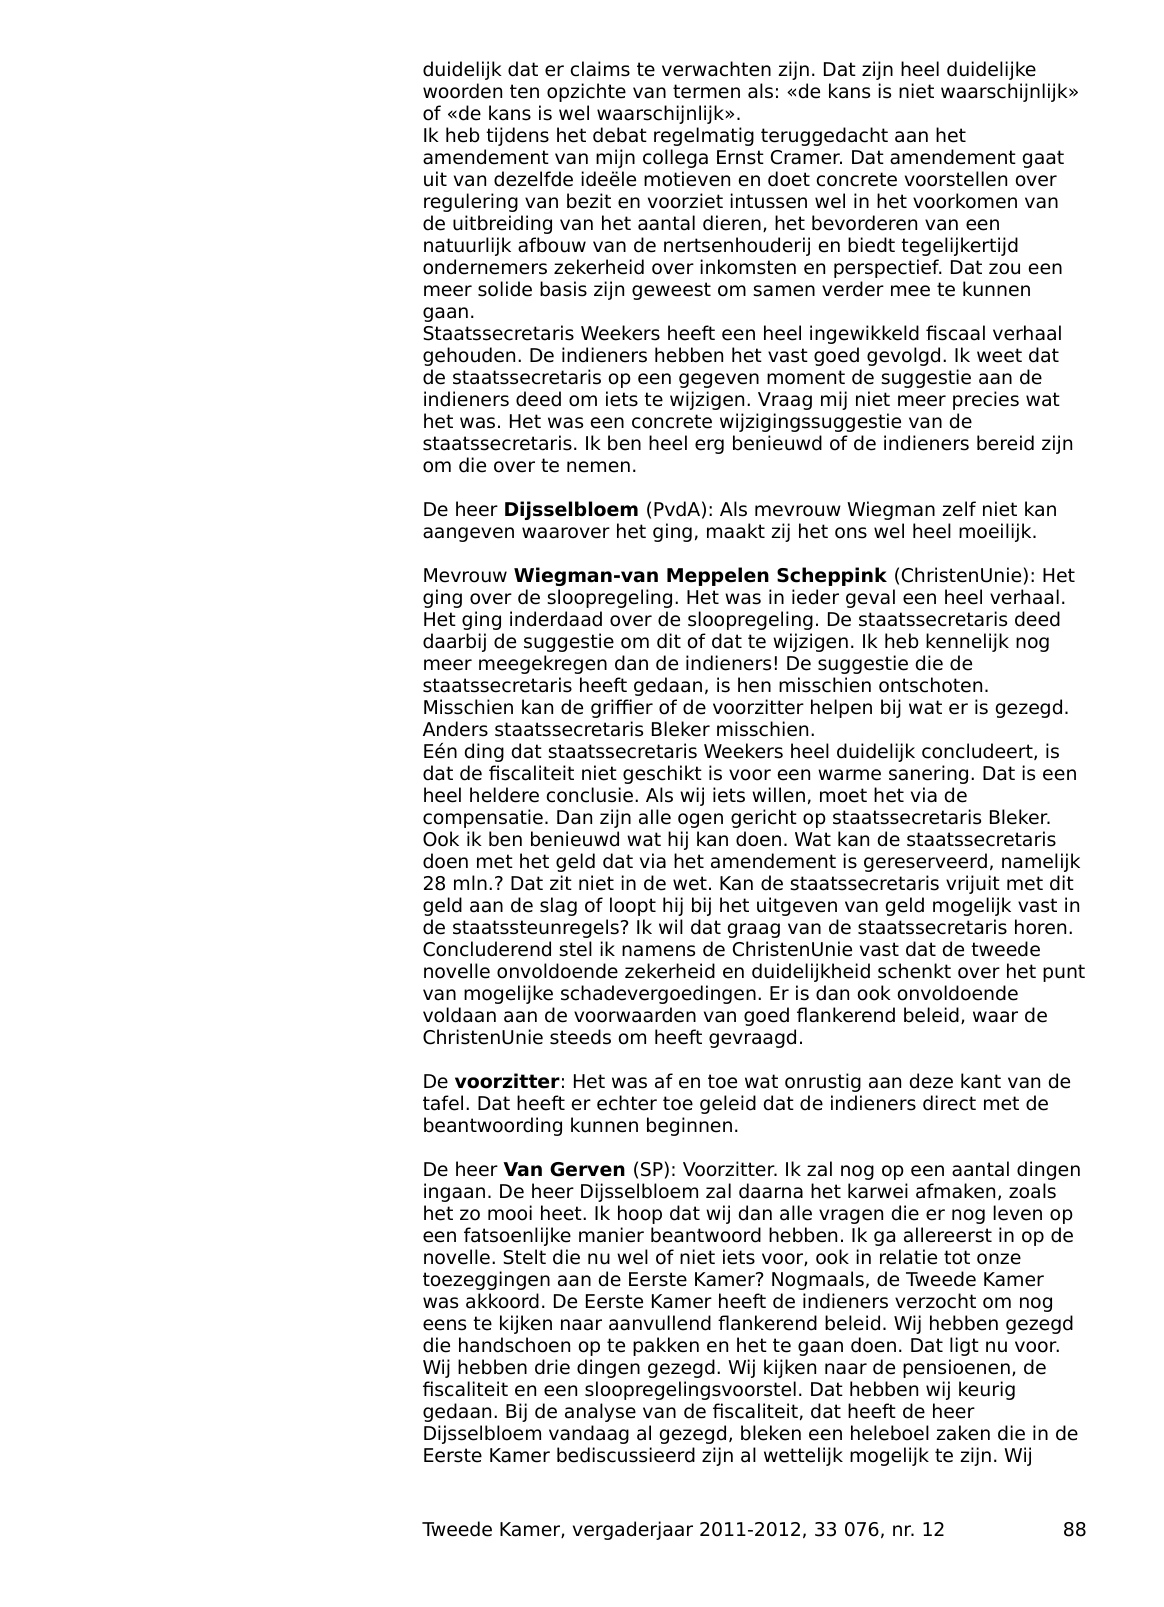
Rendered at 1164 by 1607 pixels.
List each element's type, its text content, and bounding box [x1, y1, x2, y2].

text Staatssecretaris Weekers heeft een heel ingewikkeld fiscaal verhaal gehouden. De indieners hebben het vast goed gevolgd. Ik weet dat de staatssecretaris op een gegeven moment de suggestie aan de indieners deed om iets te wijzigen. Vraag mij niet meer precies wat het was. Het was een concrete wijzigingssuggestie van de staatssecretaris. Ik ben heel erg benieuwd of de indieners bereid zijn om die over te nemen. [422, 323, 1087, 477]
text Eén ding dat staatssecretaris Weekers heel duidelijk concludeert, is dat de fiscaliteit niet geschikt is voor een warme sanering. Dat is een heel heldere conclusie. Als wij iets willen, moet het via de compensatie. Dan zijn alle ogen gericht op staatssecretaris Bleker. Ook ik ben benieuwd wat hij kan doen. Wat kan de staatssecretaris doen met het geld dat via het amendement is gereserveerd, namelijk 28 mln.? Dat zit niet in de wet. Kan de staatssecretaris vrijuit met dit geld aan de slag of loopt hij bij het uitgeven van geld mogelijk vast in de staatssteunregels? Ik wil dat graag van de staatssecretaris horen. [422, 741, 1087, 939]
text De heer Dijsselbloem (PvdA): Als mevrouw Wiegman zelf niet kan aangeven waarover het ging, maakt zij het ons wel heel moeilijk. [422, 499, 1087, 543]
text De voorzitter: Het was af en toe wat onrustig aan deze kant van de tafel. Dat heeft er echter toe geleid dat de indieners direct met de beantwoording kunnen beginnen. [422, 1071, 1087, 1137]
text Concluderend stel ik namens de ChristenUnie vast dat de tweede novelle onvoldoende zekerheid en duidelijkheid schenkt over het punt van mogelijke schadevergoedingen. Er is dan ook onvoldoende voldaan aan de voorwaarden van goed flankerend beleid, waar de ChristenUnie steeds om heeft gevraagd. [422, 939, 1087, 1048]
text Mevrouw Wiegman-van Meppelen Scheppink (ChristenUnie): Het ging over de sloopregeling. Het was in ieder geval een heel verhaal. Het ging inderdaad over de sloopregeling. De staatssecretaris deed daarbij de suggestie om dit of dat te wijzigen. Ik heb kennelijk nog meer meegekregen dan de indieners! De suggestie die de staatssecretaris heeft gedaan, is hen misschien ontschoten. Misschien kan de griffier of de voorzitter helpen bij wat er is gezegd. Anders staatssecretaris Bleker misschien. [422, 565, 1087, 741]
text Ik heb tijdens het debat regelmatig teruggedacht aan het amendement van mijn collega Ernst Cramer. Dat amendement gaat uit van dezelfde ideële motieven en doet concrete voorstellen over regulering van bezit en voorziet intussen wel in het voorkomen van de uitbreiding van het aantal dieren, het bevorderen van een natuurlijk afbouw van de nertsenhouderij en biedt tegelijkertijd ondernemers zekerheid over inkomsten en perspectief. Dat zou een meer solide basis zijn geweest om samen verder mee te kunnen gaan. [422, 125, 1087, 323]
text De heer Van Gerven (SP): Voorzitter. Ik zal nog op een aantal dingen ingaan. De heer Dijsselbloem zal daarna het karwei afmaken, zoals het zo mooi heet. Ik hoop dat wij dan alle vragen die er nog leven op een fatsoenlijke manier beantwoord hebben. Ik ga allereerst in op de novelle. Stelt die nu wel of niet iets voor, ook in relatie tot onze toezeggingen aan de Eerste Kamer? Nogmaals, de Tweede Kamer was akkoord. De Eerste Kamer heeft de indieners verzocht om nog eens te kijken naar aanvullend flankerend beleid. Wij hebben gezegd die handschoen op te pakken en het te gaan doen. Dat ligt nu voor. Wij hebben drie dingen gezegd. Wij kijken naar de pensioenen, de fiscaliteit en een sloopregelingsvoorstel. Dat hebben wij keurig gedaan. Bij de analyse van de fiscaliteit, dat heeft de heer Dijsselbloem vandaag al gezegd, bleken een heleboel zaken die in de Eerste Kamer bediscussieerd zijn al wettelijk mogelijk te zijn. Wij [422, 1159, 1087, 1467]
text duidelijk dat er claims te verwachten zijn. Dat zijn heel duidelijke woorden ten opzichte van termen als: «de kans is niet waarschijnlijk» of «de kans is wel waarschijnlijk». [422, 59, 1087, 125]
